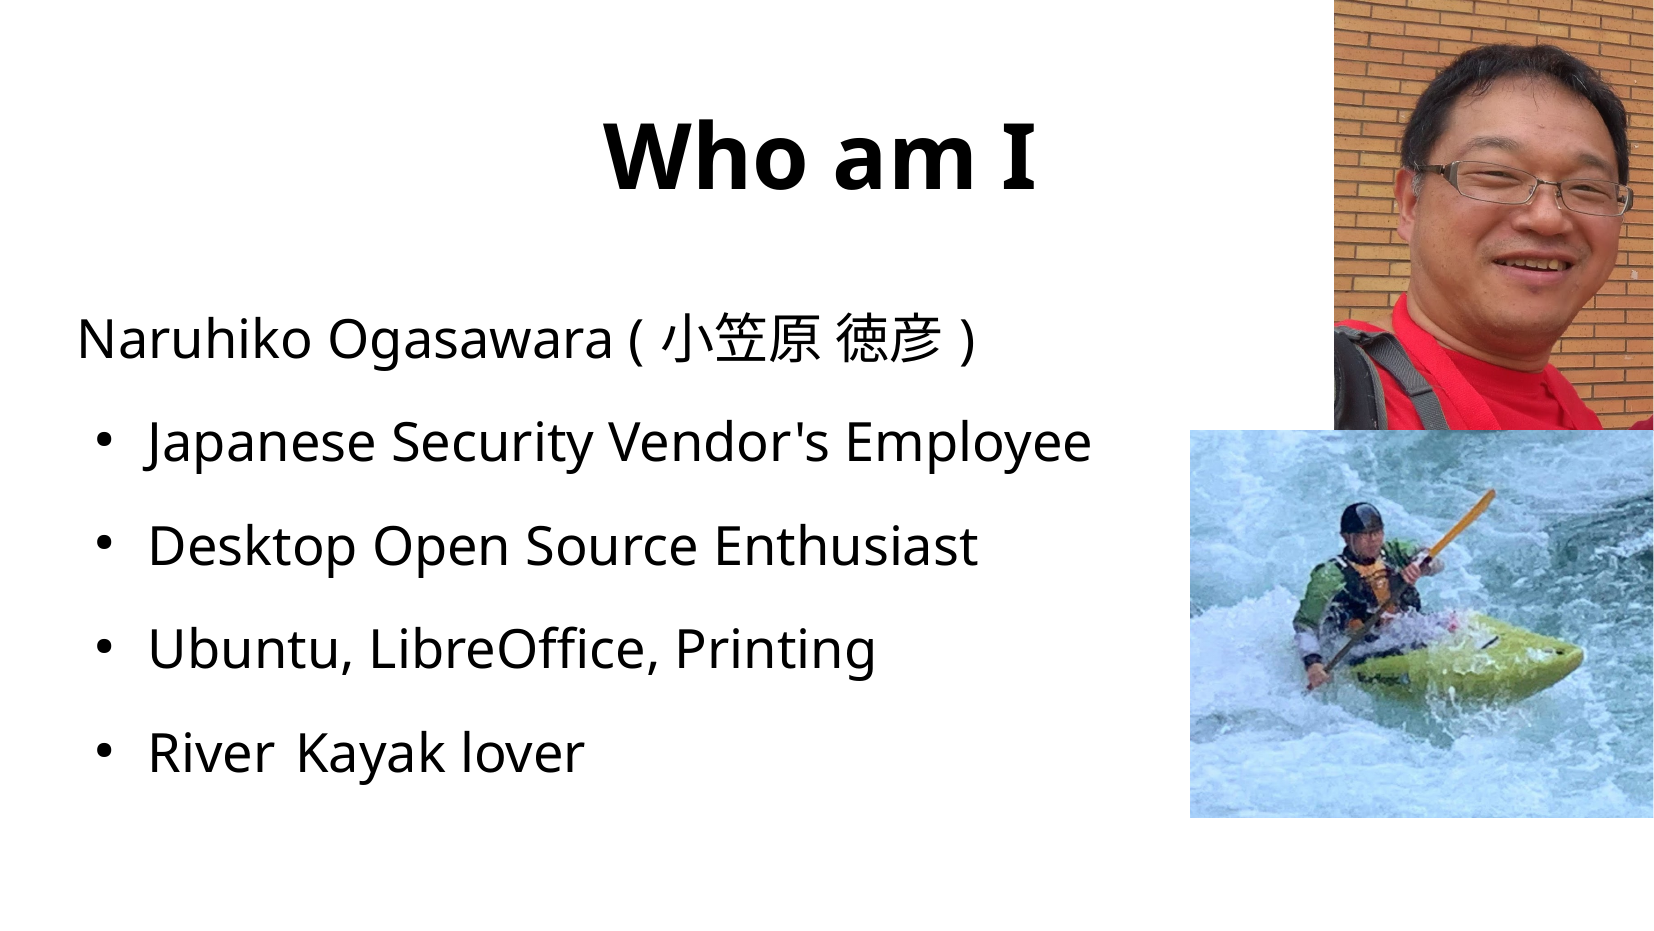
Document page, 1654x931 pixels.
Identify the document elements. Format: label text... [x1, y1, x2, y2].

picture [1190, 0, 1654, 818]
list Naruhiko Ogasawara (小笠原 徳彦) Japanese Security Vendor's Employee Desktop Open Source Enthusiast Ubuntu, LibreOffice, Printing River Kayak lover [76, 295, 1182, 835]
title Who am I [76, 76, 1334, 233]
